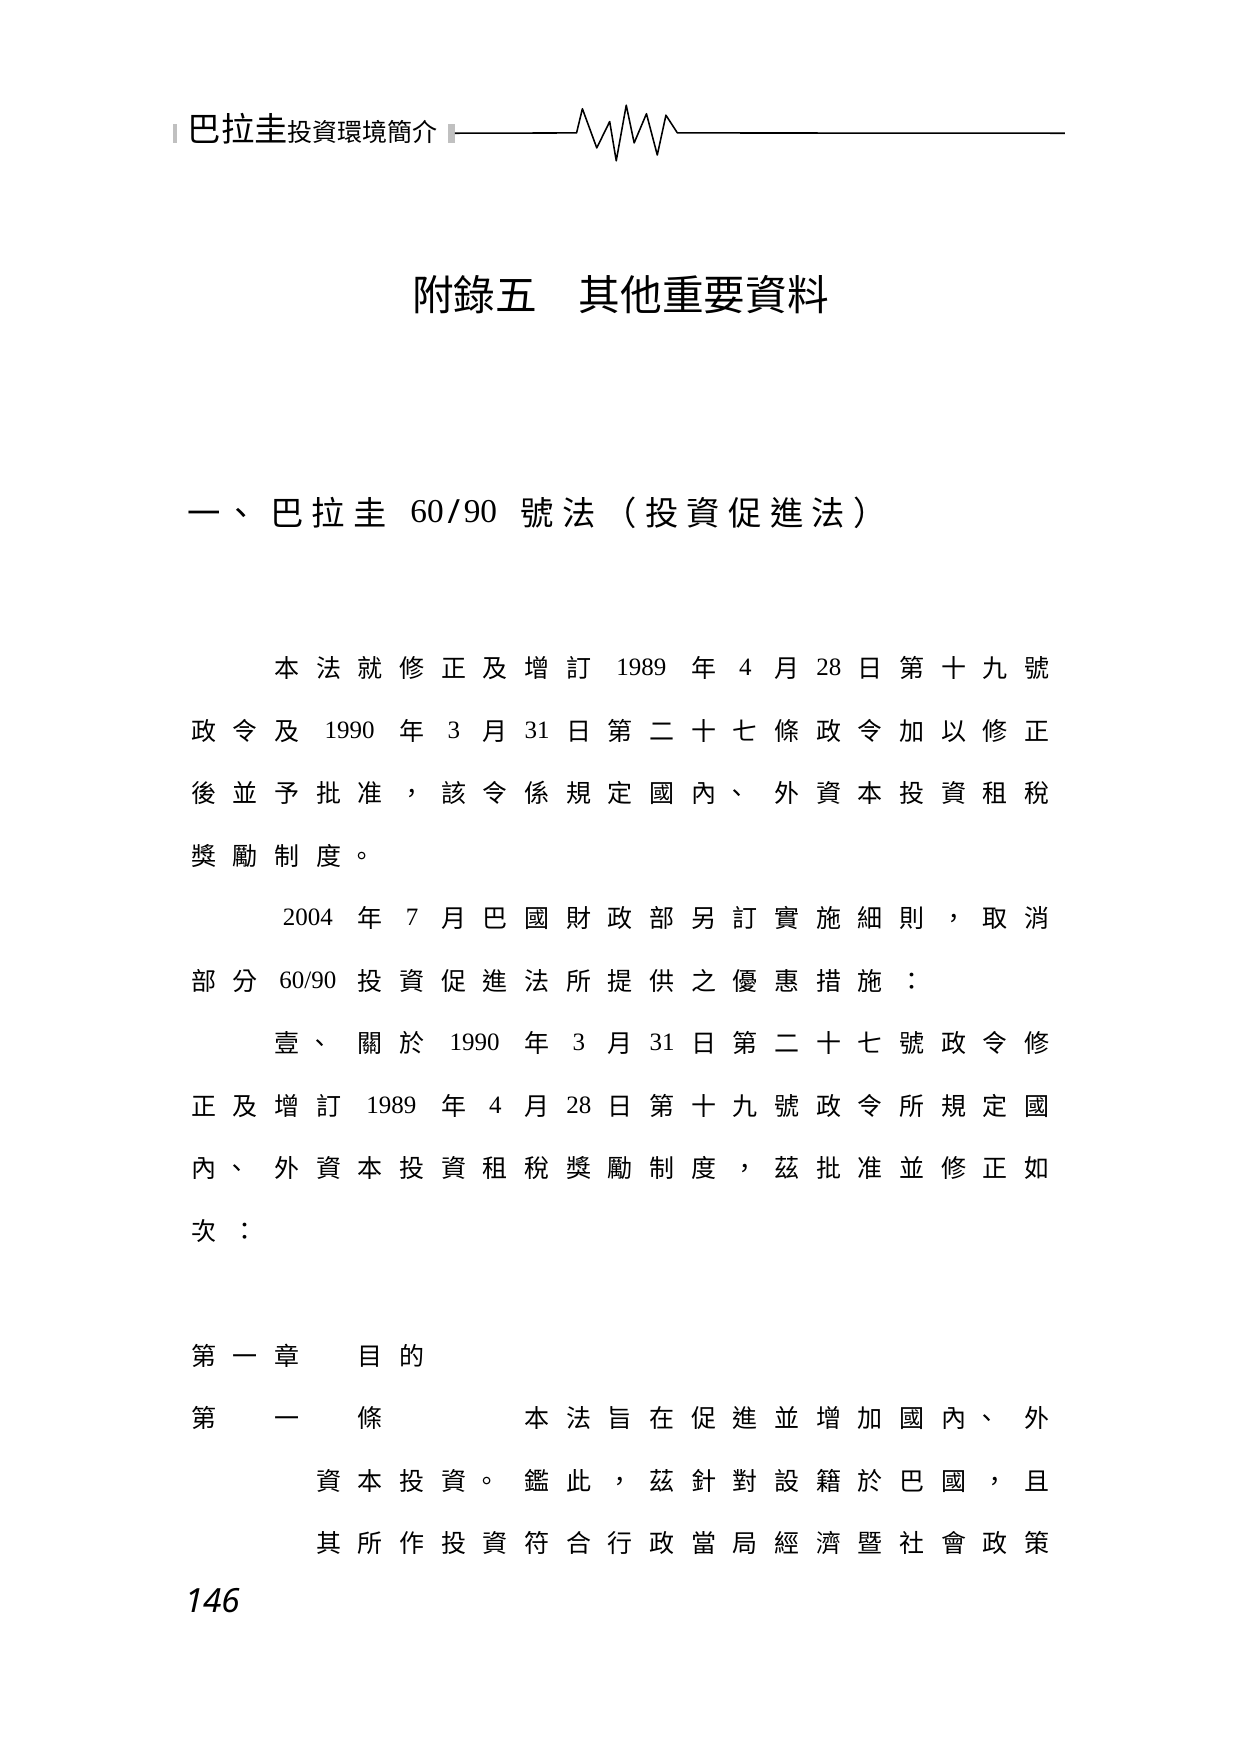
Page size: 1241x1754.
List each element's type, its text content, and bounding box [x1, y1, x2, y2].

text 第一章 目的 [183, 1313, 1058, 1375]
text 附錄五 其他重要資料 [183, 250, 1058, 313]
text 2004年7月巴國財政部另訂實施細則，取消部分60/90投資促進法所提供之優惠措施： [183, 875, 1058, 1000]
text 壹、關於1990年3月31日第二十七號政令修正及增訂1989年4月28日第十九號政令所規定國內、外資本投資租稅獎勵制度，茲批准並修正如次： [183, 1000, 1058, 1250]
text 本法就修正及增訂1989年4月28日第十九號政令及1990年3月31日第二十七條政令加以修正後並予批准，該令係規定國內、外資本投資租稅獎勵制度。 [183, 625, 1058, 875]
text 一、巴拉圭60/90號法（投資促進法） [183, 438, 1058, 563]
text 第 一 條 本法旨在促進並增加國內、外資本投資。鑑此，茲針對設籍於巴國，且其所作投資符合行政當局經濟暨社會政策 [183, 1375, 1058, 1563]
